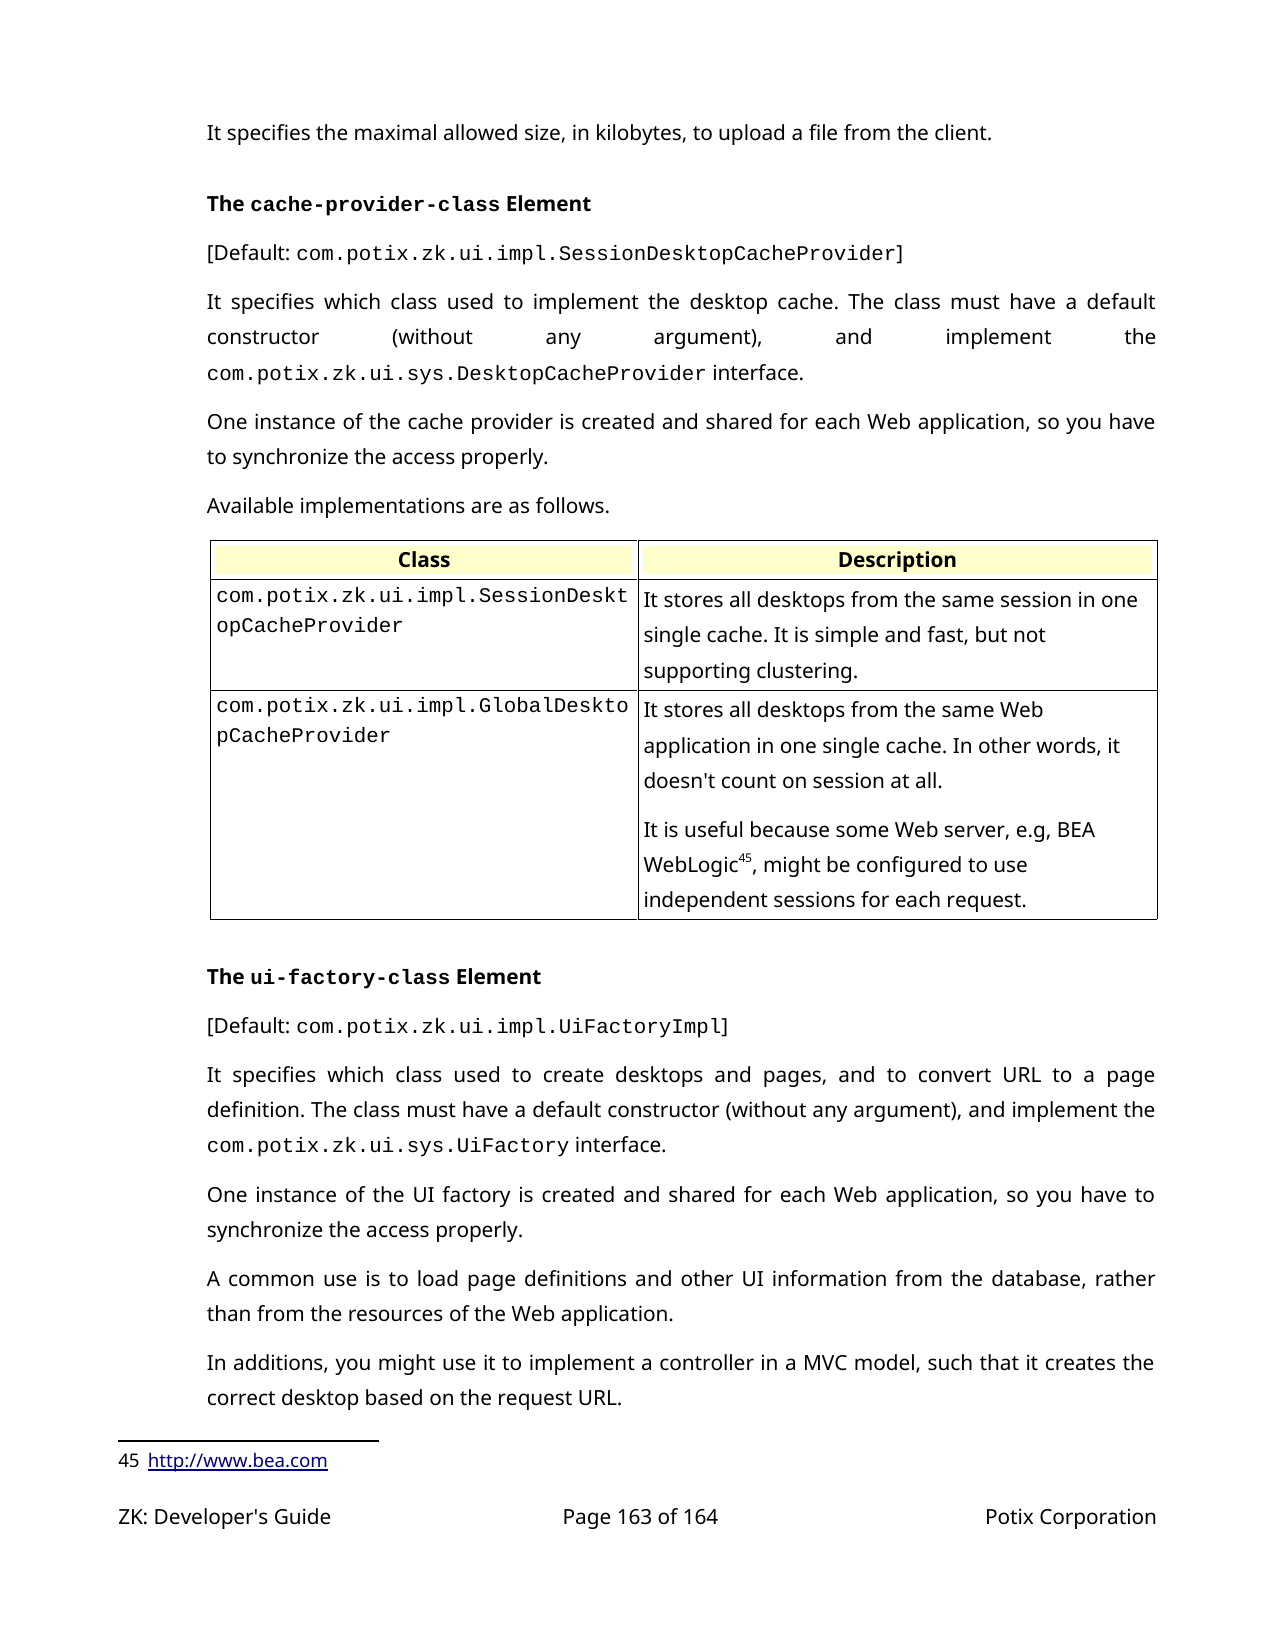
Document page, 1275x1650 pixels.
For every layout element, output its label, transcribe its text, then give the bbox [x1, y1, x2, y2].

table_header Description [639, 541, 1157, 579]
subtitle The ui-factory-class Element [207, 962, 1157, 990]
table_cell It stores all desktops from the same session in one single cache. It is simple and fast, but not supporting clustering. [639, 580, 1157, 690]
table_cell com.potix.zk.ui.impl.GlobalDesktopCacheProvider [211, 691, 637, 919]
text One instance of the UI factory is created and shared for each Web application, so you have to synchronize the access properly. [207, 1180, 1157, 1243]
text Available implementations are as follows. [207, 491, 1157, 519]
text It specifies which class used to implement the desktop cache. The class must have a default constructor (without any argument), and implement the com.potix.zk.ui.sys.DesktopCacheProvider interface. [207, 287, 1157, 386]
table_header Class [211, 541, 637, 579]
text One instance of the cache provider is created and shared for each Web application, so you have to synchronize the access properly. [207, 407, 1157, 470]
subtitle The cache-provider-class Element [207, 189, 1157, 217]
text It specifies the maximal allowed size, in kilobytes, to upload a file from the client. [207, 118, 1157, 146]
table_cell com.potix.zk.ui.impl.SessionDesktopCacheProvider [211, 580, 637, 690]
text [Default: com.potix.zk.ui.impl.SessionDesktopCacheProvider] [207, 238, 1157, 267]
text It specifies which class used to create desktops and pages, and to convert URL to a page definition. The class must have a default constructor (without any argument), and implement the com.potix.zk.ui.sys.UiFactory interface. [207, 1060, 1157, 1159]
text [Default: com.potix.zk.ui.impl.UiFactoryImpl] [207, 1011, 1157, 1039]
text In additions, you might use it to implement a controller in a MVC model, such that it creates the correct desktop based on the request URL. [207, 1348, 1157, 1411]
table_cell It stores all desktops from the same Web application in one single cache. In other words, it doesn't count on session at all. It is useful because some Web server, e.g, BEA WebLogic, might be configured to use independent sessions for each request. [639, 691, 1157, 919]
text A common use is to load page definitions and other UI information from the database, rather than from the resources of the Web application. [207, 1264, 1157, 1327]
